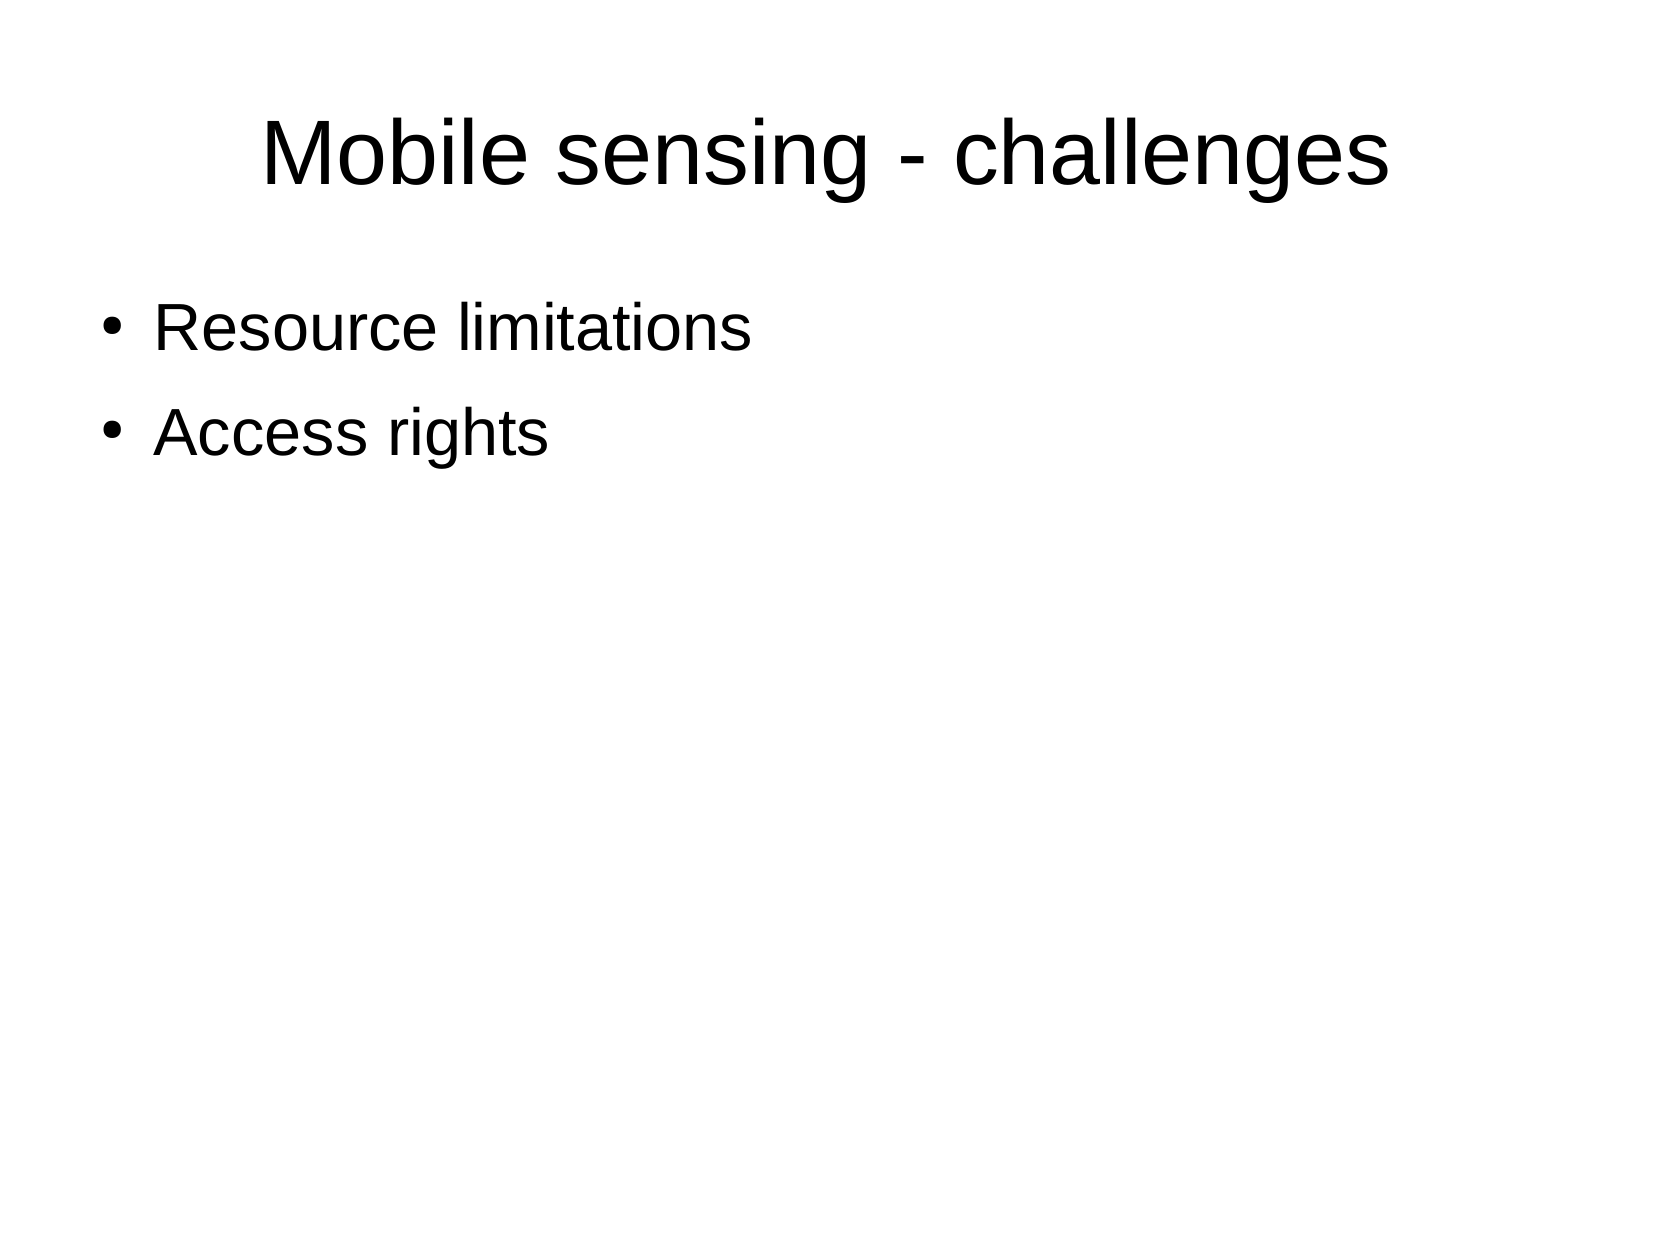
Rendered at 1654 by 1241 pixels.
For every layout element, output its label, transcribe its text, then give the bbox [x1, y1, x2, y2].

list Resource limitations Access rights [82, 290, 1571, 1109]
title Mobile sensing - challenges [82, 49, 1571, 257]
